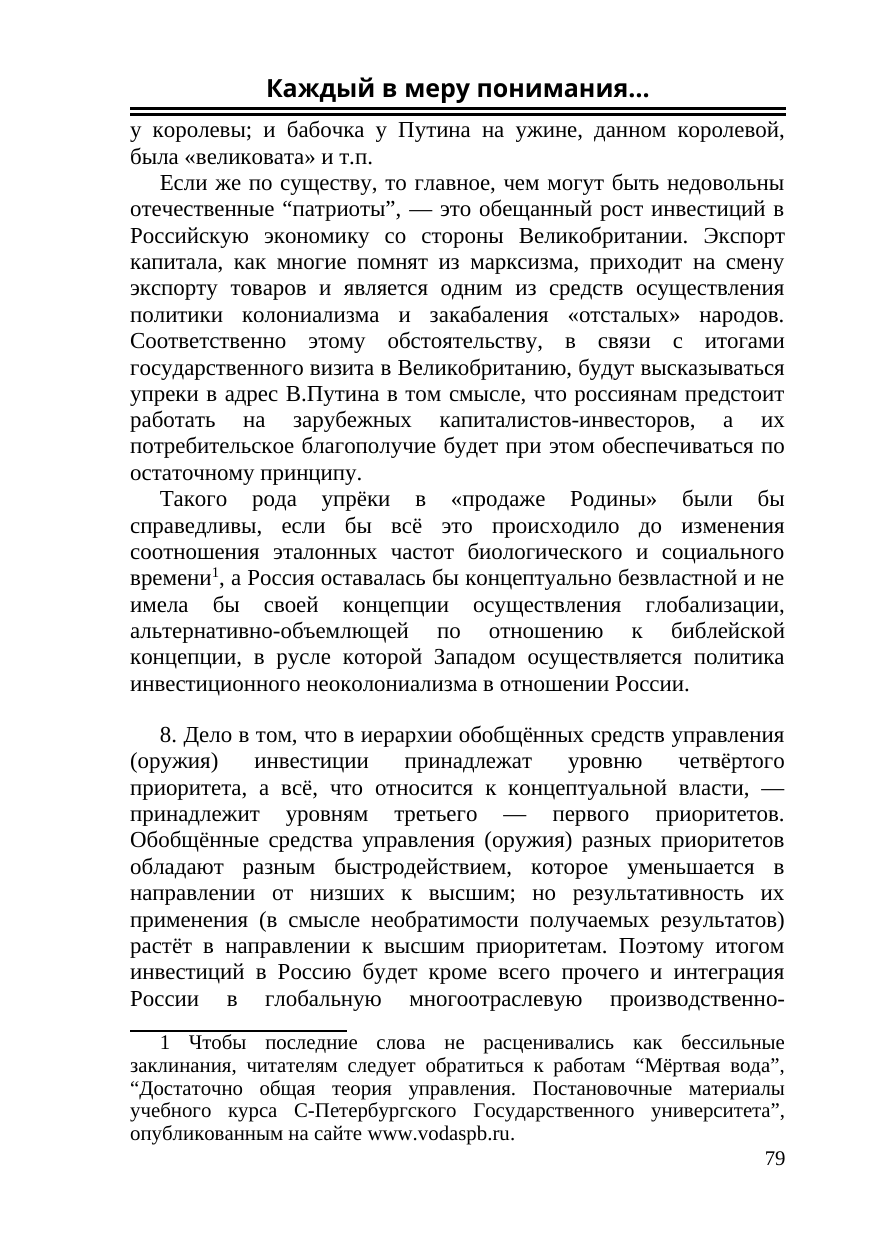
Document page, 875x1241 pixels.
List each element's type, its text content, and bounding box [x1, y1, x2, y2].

text Чтобы последние слова не расценивались как бессильные заклинания, читателям следует обратиться к работам “Мёртвая вода”, “Достаточно общая теория управления. Постановочные материалы учебного курса С-Петербургского Государственного университета”, опубликованным на сайте www.vodaspb.ru. [130, 1031, 786, 1145]
text Такого рода упрёки в «продаже Родины» были бы справедливы, если бы всё это происходило до изменения соотношения эталонных частот биологического и социального времени, а Россия оставалась бы концептуально безвластной и не имела бы своей концепции осуществления глобализации, альтернативно-объем­лющей по отношению к библейской концепции, в русле которой Западом осуществляется политика инвестиционного неоколониализма в отношении России. [130, 485, 786, 696]
text у королевы; и бабочка у Путина на ужине, данном королевой, была «великовата» и т.п. [130, 116, 786, 169]
text 8. Дело в том, что в иерархии обобщённых средств управления (оружия) инвестиции принадлежат уровню четвёртого приоритета, а всё, что относится к концептуальной власти, — принадлежит уровням третьего — первого приоритетов. Обобщённые средства управления (оружия) разных приоритетов обладают разным быстродействием, которое уменьшается в направлении от низших к высшим; но результативность их применения (в смысле необратимости получаемых результатов) растёт в направлении к высшим приоритетам. Поэтому итогом инвестиций в Россию будет кроме всего прочего и интеграция России в глобальную многоотраслевую производственно- [130, 721, 786, 1011]
text Если же по существу, то главное, чем могут быть недовольны отечественные “патриоты”, — это обещанный рост инвестиций в Российскую экономику со стороны Великобритании. Экспорт капитала, как многие помнят из марксизма, приходит на смену экспорту товаров и является одним из средств осуществления политики колониализма и закабаления «отсталых» народов. Соответственно этому обстоятельству, в связи с итогами государственного визита в Великобританию, будут высказываться упреки в адрес В.Путина в том смысле, что россиянам предстоит работать на зарубежных капиталистов-инвесторов, а их потребительское благополучие будет при этом обеспечиваться по остаточному принципу. [130, 169, 786, 485]
